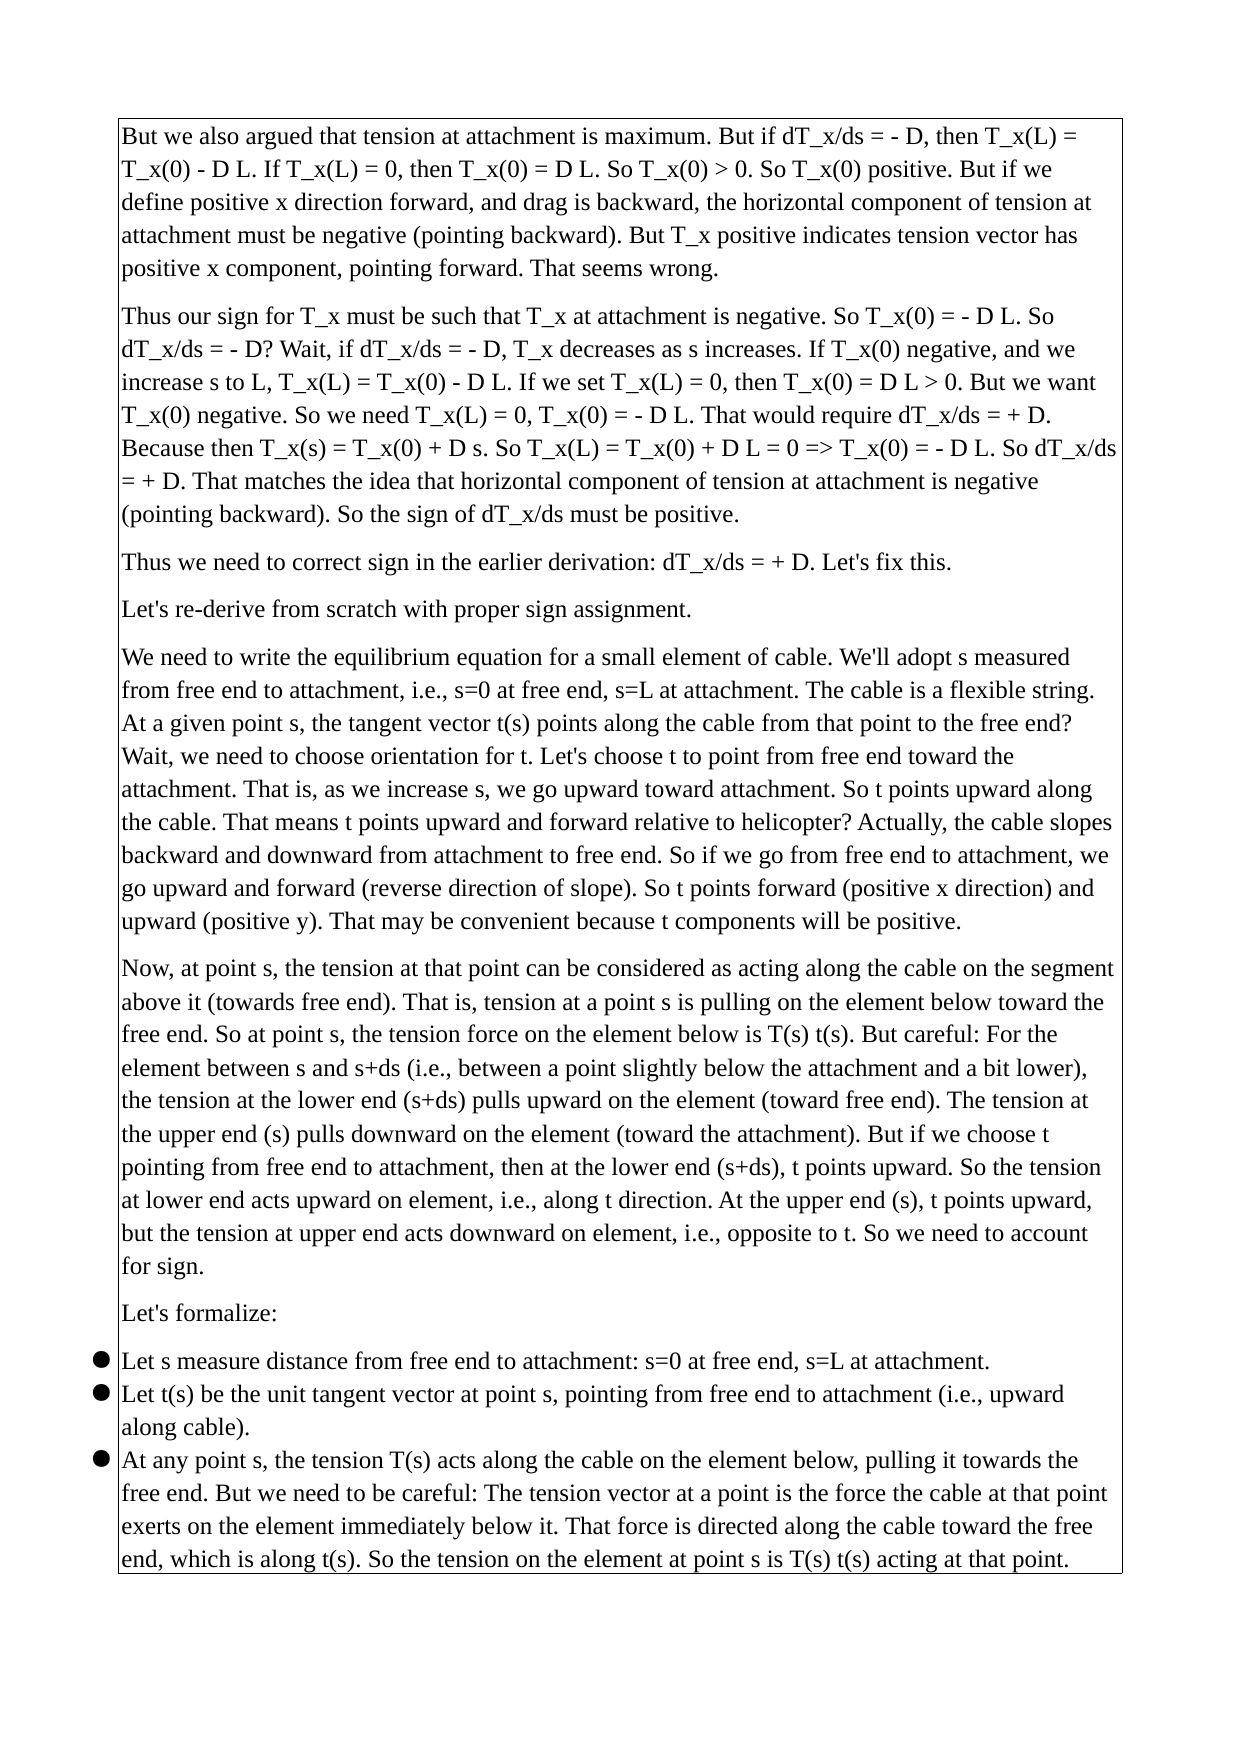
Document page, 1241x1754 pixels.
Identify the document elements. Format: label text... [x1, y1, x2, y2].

list Let s measure distance from free end to attachment: s=0 at free end, s=L at attachment. [119, 1339, 1122, 1373]
list Let t(s) be the unit tangent vector at point s, pointing from free end to attachment (i.e., upward along cable). [119, 1373, 1122, 1439]
text Let's formalize: [119, 1295, 1122, 1327]
text Thus we need to correct sign in the earlier derivation: dT_x/ds = + D. Let's fix this. [119, 543, 1122, 575]
text Thus our sign for T_x must be such that T_x at attachment is negative. So T_x(0) = - D L. So dT_x/ds = - D? Wait, if dT_x/ds = - D, T_x decreases as s increases. If T_x(0) negative, and we increase s to L, T_x(L) = T_x(0) - D L. If we set T_x(L) = 0, then T_x(0) = D L > 0. But we want T_x(0) negative. So we need T_x(L) = 0, T_x(0) = - D L. That would require dT_x/ds = + D. Because then T_x(s) = T_x(0) + D s. So T_x(L) = T_x(0) + D L = 0 => T_x(0) = - D L. So dT_x/ds = + D. That matches the idea that horizontal component of tension at attachment is negative (pointing backward). So the sign of dT_x/ds must be positive. [119, 298, 1122, 528]
text We need to write the equilibrium equation for a small element of cable. We'll adopt s measured from free end to attachment, i.e., s=0 at free end, s=L at attachment. The cable is a flexible string. At a given point s, the tangent vector t(s) points along the cable from that point to the free end? Wait, we need to choose orientation for t. Let's choose t to point from free end toward the attachment. That is, as we increase s, we go upward toward attachment. So t points upward along the cable. That means t points upward and forward relative to helicopter? Actually, the cable slopes backward and downward from attachment to free end. So if we go from free end to attachment, we go upward and forward (reverse direction of slope). So t points forward (positive x direction) and upward (positive y). That may be convenient because t components will be positive. [119, 639, 1122, 935]
text But we also argued that tension at attachment is maximum. But if dT_x/ds = - D, then T_x(L) = T_x(0) - D L. If T_x(L) = 0, then T_x(0) = D L. So T_x(0) > 0. So T_x(0) positive. But if we define positive x direction forward, and drag is backward, the horizontal component of tension at attachment must be negative (pointing backward). But T_x positive indicates tension vector has positive x component, pointing forward. That seems wrong. [119, 119, 1122, 282]
text Now, at point s, the tension at that point can be considered as acting along the cable on the segment above it (towards free end). That is, tension at a point s is pulling on the element below toward the free end. So at point s, the tension force on the element below is T(s) t(s). But careful: For the element between s and s+ds (i.e., between a point slightly below the attachment and a bit lower), the tension at the lower end (s+ds) pulls upward on the element (toward free end). The tension at the upper end (s) pulls downward on the element (toward the attachment). But if we choose t pointing from free end to attachment, then at the lower end (s+ds), t points upward. So the tension at lower end acts upward on element, i.e., along t direction. At the upper end (s), t points upward, but the tension at upper end acts downward on element, i.e., opposite to t. So we need to account for sign. [119, 951, 1122, 1279]
list At any point s, the tension T(s) acts along the cable on the element below, pulling it towards the free end. But we need to be careful: The tension vector at a point is the force the cable at that point exerts on the element immediately below it. That force is directed along the cable toward the free end, which is along t(s). So the tension on the element at point s is T(s) t(s) acting at that point. [119, 1439, 1122, 1573]
text Let's re-derive from scratch with proper sign assignment. [119, 591, 1122, 623]
